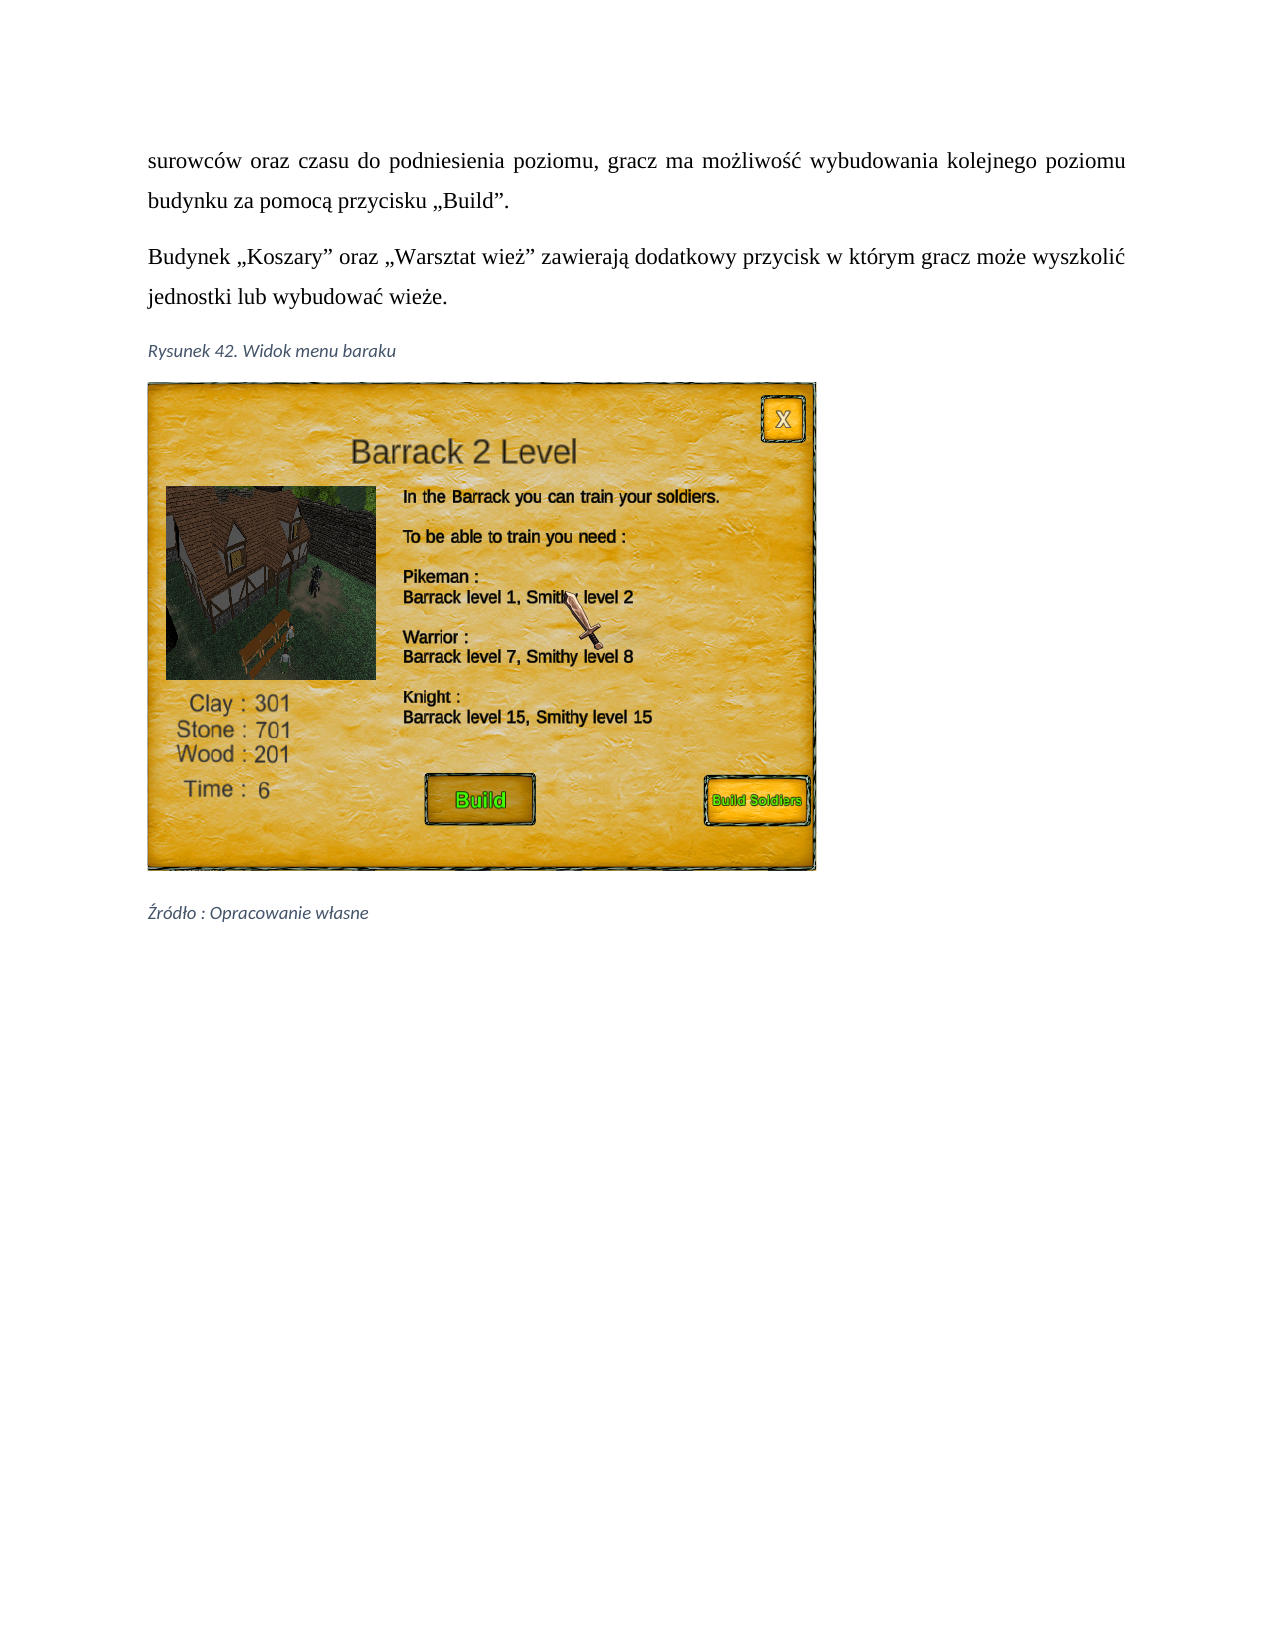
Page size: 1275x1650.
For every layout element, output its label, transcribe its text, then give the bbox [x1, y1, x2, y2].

text surowców oraz czasu do podniesienia poziomu, gracz ma możliwość wybudowania kolejnego poziomu budynku za pomocą przycisku „Build”. [148, 148, 1127, 213]
text Rysunek 42. Widok menu baraku [148, 339, 1127, 362]
text Budynek „Koszary” oraz „Warsztat wież” zawierają dodatkowy przycisk w którym gracz może wyszkolić jednostki lub wybudować wieże. [148, 243, 1127, 309]
text Źródło : Opracowanie własne [148, 901, 1127, 924]
